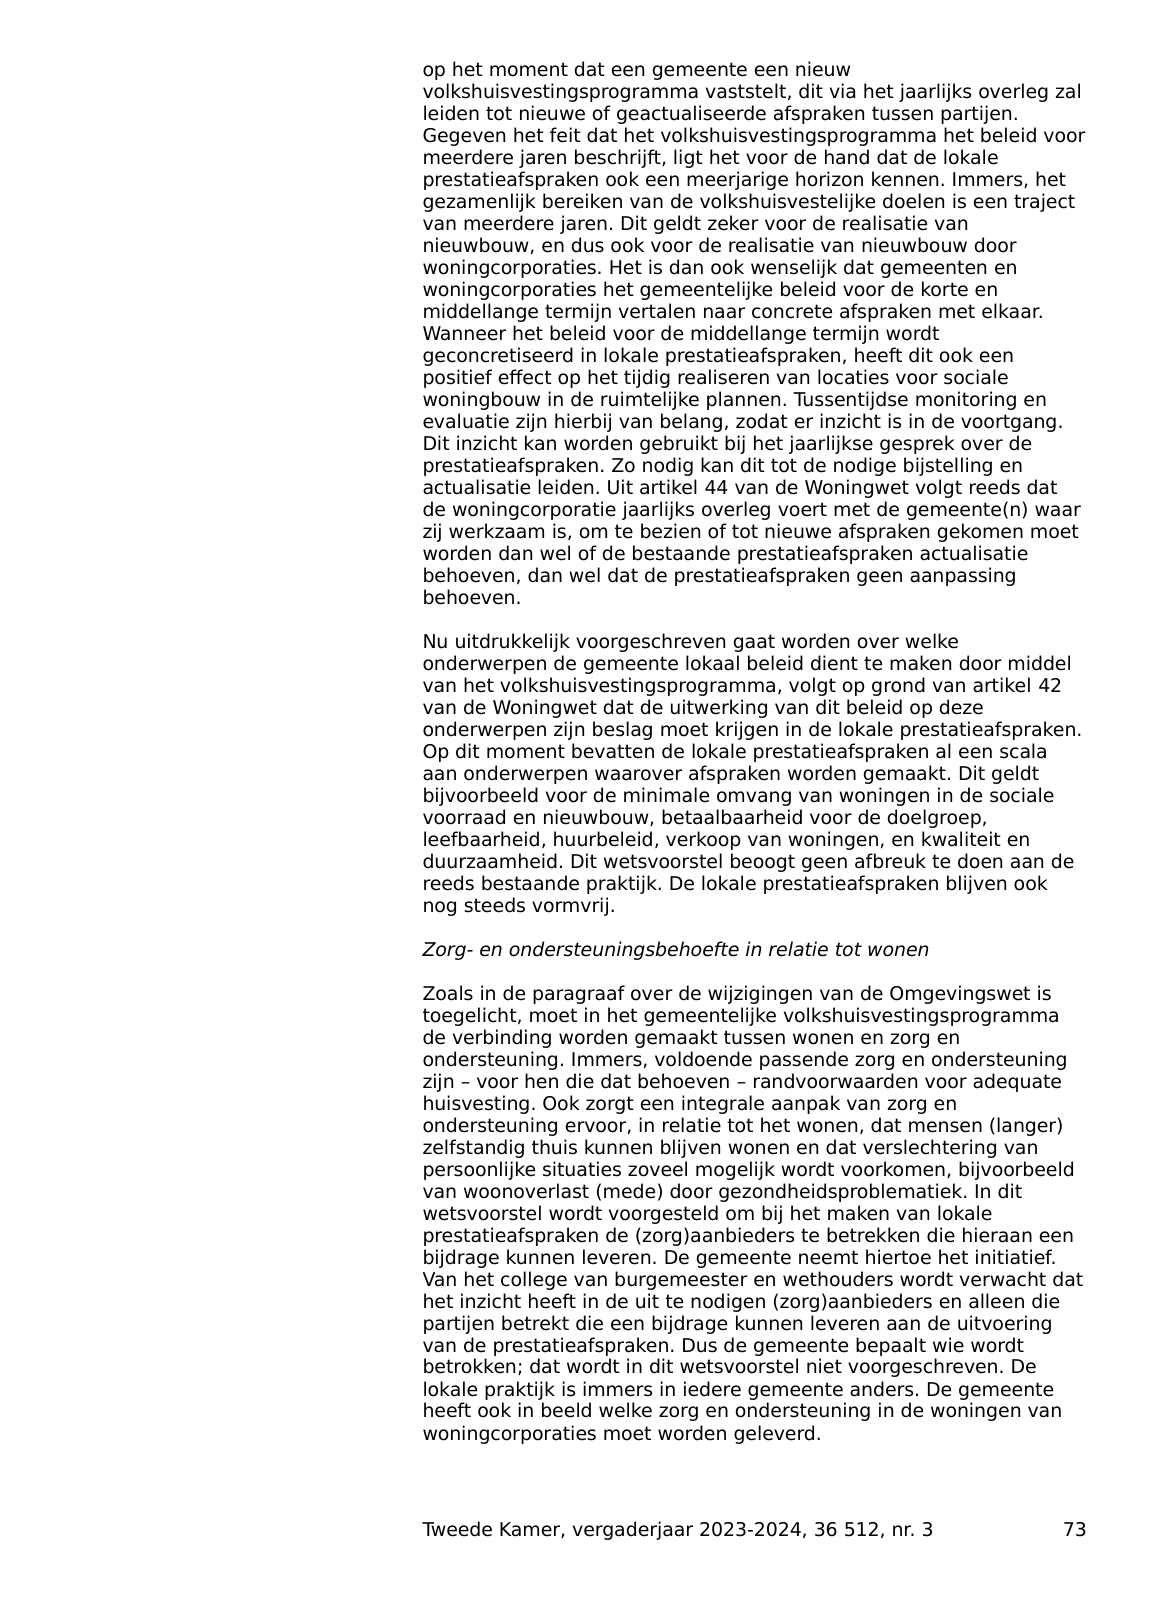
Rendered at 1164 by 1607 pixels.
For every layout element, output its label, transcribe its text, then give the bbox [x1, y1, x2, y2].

text Nu uitdrukkelijk voorgeschreven gaat worden over welke onderwerpen de gemeente lokaal beleid dient te maken door middel van het volkshuisvestingsprogramma, volgt op grond van artikel 42 van de Woningwet dat de uitwerking van dit beleid op deze onderwerpen zijn beslag moet krijgen in de lokale prestatieafspraken. Op dit moment bevatten de lokale prestatieafspraken al een scala aan onderwerpen waarover afspraken worden gemaakt. Dit geldt bijvoorbeeld voor de minimale omvang van woningen in de sociale voorraad en nieuwbouw, betaalbaarheid voor de doelgroep, leefbaarheid, huurbeleid, verkoop van woningen, en kwaliteit en duurzaamheid. Dit wetsvoorstel beoogt geen afbreuk te doen aan de reeds bestaande praktijk. De lokale prestatieafspraken blijven ook nog steeds vormvrij. [422, 631, 1087, 916]
text op het moment dat een gemeente een nieuw volkshuisvestingsprogramma vaststelt, dit via het jaarlijks overleg zal leiden tot nieuwe of geactualiseerde afspraken tussen partijen. Gegeven het feit dat het volkshuisvestingsprogramma het beleid voor meerdere jaren beschrijft, ligt het voor de hand dat de lokale prestatieafspraken ook een meerjarige horizon kennen. Immers, het gezamenlijk bereiken van de volkshuisvestelijke doelen is een traject van meerdere jaren. Dit geldt zeker voor de realisatie van nieuwbouw, en dus ook voor de realisatie van nieuwbouw door woningcorporaties. Het is dan ook wenselijk dat gemeenten en woningcorporaties het gemeentelijke beleid voor de korte en middellange termijn vertalen naar concrete afspraken met elkaar. Wanneer het beleid voor de middellange termijn wordt geconcretiseerd in lokale prestatieafspraken, heeft dit ook een positief effect op het tijdig realiseren van locaties voor sociale woningbouw in de ruimtelijke plannen. Tussentijdse monitoring en evaluatie zijn hierbij van belang, zodat er inzicht is in de voortgang. Dit inzicht kan worden gebruikt bij het jaarlijkse gesprek over de prestatieafspraken. Zo nodig kan dit tot de nodige bijstelling en actualisatie leiden. Uit artikel 44 van de Woningwet volgt reeds dat de woningcorporatie jaarlijks overleg voert met de gemeente(n) waar zij werkzaam is, om te bezien of tot nieuwe afspraken gekomen moet worden dan wel of de bestaande prestatieafspraken actualisatie behoeven, dan wel dat de prestatieafspraken geen aanpassing behoeven. [422, 59, 1087, 608]
subtitle Zorg- en ondersteuningsbehoefte in relatie tot wonen [422, 939, 1087, 961]
text Zoals in de paragraaf over de wijzigingen van de Omgevingswet is toegelicht, moet in het gemeentelijke volkshuisvestingsprogramma de verbinding worden gemaakt tussen wonen en zorg en ondersteuning. Immers, voldoende passende zorg en ondersteuning zijn – voor hen die dat behoeven – randvoorwaarden voor adequate huisvesting. Ook zorgt een integrale aanpak van zorg en ondersteuning ervoor, in relatie tot het wonen, dat mensen (langer) zelfstandig thuis kunnen blijven wonen en dat verslechtering van persoonlijke situaties zoveel mogelijk wordt voorkomen, bijvoorbeeld van woonoverlast (mede) door gezondheidsproblematiek. In dit wetsvoorstel wordt voorgesteld om bij het maken van lokale prestatieafspraken de (zorg)aanbieders te betrekken die hieraan een bijdrage kunnen leveren. De gemeente neemt hiertoe het initiatief. Van het college van burgemeester en wethouders wordt verwacht dat het inzicht heeft in de uit te nodigen (zorg)aanbieders en alleen die partijen betrekt die een bijdrage kunnen leveren aan de uitvoering van de prestatieafspraken. Dus de gemeente bepaalt wie wordt betrokken; dat wordt in dit wetsvoorstel niet voorgeschreven. De lokale praktijk is immers in iedere gemeente anders. De gemeente heeft ook in beeld welke zorg en ondersteuning in de woningen van woningcorporaties moet worden geleverd. [422, 983, 1087, 1444]
